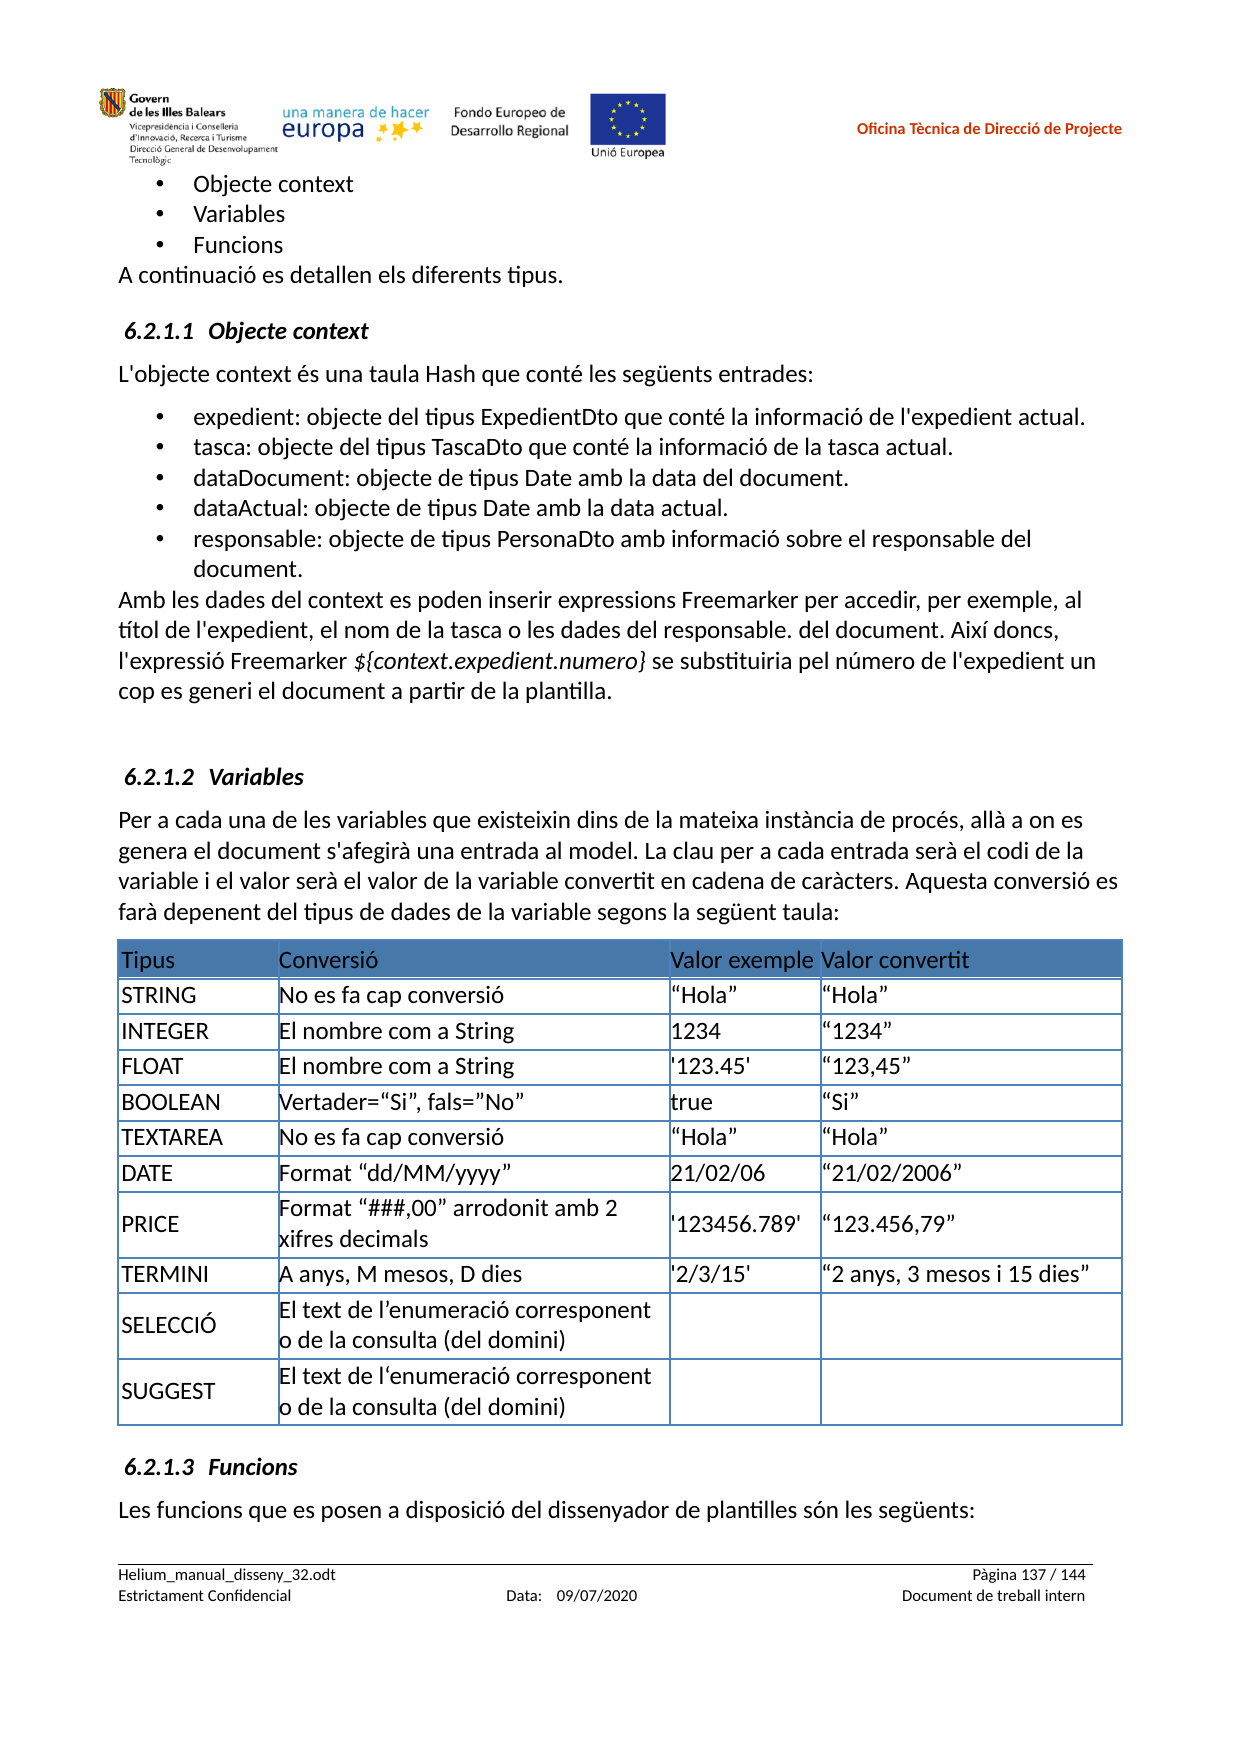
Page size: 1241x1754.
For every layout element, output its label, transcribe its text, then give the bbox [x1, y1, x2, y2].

table_cell STRING [119, 980, 278, 1013]
table_cell INTEGER [119, 1015, 278, 1048]
table_cell [671, 1360, 820, 1424]
list Variables [156, 198, 1122, 229]
table_cell El nombre com a String [280, 1051, 669, 1084]
table_cell SELECCIÓ [119, 1294, 278, 1358]
table_cell “Hola” [822, 980, 1121, 1013]
table_cell SUGGEST [119, 1360, 278, 1424]
table_cell “2 anys, 3 mesos i 15 dies” [822, 1259, 1121, 1292]
table_cell “21/02/2006” [822, 1157, 1121, 1191]
subtitle Funcions [118, 1451, 1122, 1482]
table_cell “123,45” [822, 1051, 1121, 1084]
text A continuació es detallen els diferents tipus. [118, 259, 1122, 290]
table_cell “1234” [822, 1015, 1121, 1048]
text L'objecte context és una taula Hash que conté les següents entrades: [118, 358, 1122, 388]
table_cell true [671, 1086, 820, 1119]
text Les funcions que es posen a disposició del dissenyador de plantilles són les següents: [118, 1494, 1122, 1524]
table_cell [671, 1294, 820, 1358]
table_header Valor exemple [671, 941, 820, 977]
table_cell '123.45' [671, 1051, 820, 1084]
table_cell PRICE [119, 1193, 278, 1257]
table_cell “Hola” [671, 1122, 820, 1155]
table_cell TERMINI [119, 1259, 278, 1292]
text Amb les dades del context es poden inserir expressions Freemarker per accedir, per exemple, al títol de l'expedient, el nom de la tasca o les dades del responsable. del document. Així doncs, l'expressió Freemarker ${context.expedient.numero} se substituiria pel número de l'expedient un cop es generi el document a partir de la plantilla. [118, 584, 1122, 706]
table_cell “Hola” [822, 1122, 1121, 1155]
table_cell '123456.789' [671, 1193, 820, 1257]
table_cell DATE [119, 1157, 278, 1191]
table_cell El text de l‘enumeració corresponent o de la consulta (del domini) [280, 1360, 669, 1424]
table_cell Format “###,00” arrodonit amb 2 xifres decimals [280, 1193, 669, 1257]
table_cell [822, 1360, 1121, 1424]
table_cell El nombre com a String [280, 1015, 669, 1048]
picture [99, 87, 668, 166]
list dataActual: objecte de tipus Date amb la data actual. [156, 492, 1122, 523]
table_cell No es fa cap conversió [280, 980, 669, 1013]
table_cell No es fa cap conversió [280, 1122, 669, 1155]
table_cell A anys, M mesos, D dies [280, 1259, 669, 1292]
text Per a cada una de les variables que existeixin dins de la mateixa instància de procés, allà a on es genera el document s'afegirà una entrada al model. La clau per a cada entrada serà el codi de la variable i el valor serà el valor de la variable convertit en cadena de caràcters. Aquesta conversió es farà depenent del tipus de dades de la variable segons la següent taula: [118, 804, 1122, 926]
list dataDocument: objecte de tipus Date amb la data del document. [156, 462, 1122, 492]
list tasca: objecte del tipus TascaDto que conté la informació de la tasca actual. [156, 431, 1122, 462]
table_cell TEXTAREA [119, 1122, 278, 1155]
table_cell 21/02/06 [671, 1157, 820, 1191]
list expedient: objecte del tipus ExpedientDto que conté la informació de l'expedient actual. [156, 401, 1122, 431]
table_cell FLOAT [119, 1051, 278, 1084]
table_cell El text de l’enumeració corresponent o de la consulta (del domini) [280, 1294, 669, 1358]
table_header Conversió [280, 941, 669, 977]
table_cell [822, 1294, 1121, 1358]
table_cell '2/3/15' [671, 1259, 820, 1292]
table_cell Vertader=“Si”, fals=”No” [280, 1086, 669, 1119]
subtitle Variables [118, 762, 1122, 792]
table_cell BOOLEAN [119, 1086, 278, 1119]
table_header Tipus [119, 941, 278, 977]
table_cell “123.456,79” [822, 1193, 1121, 1257]
subtitle Objecte context [118, 315, 1122, 345]
table_cell “Hola” [671, 980, 820, 1013]
table_cell “Si” [822, 1086, 1121, 1119]
table_header Valor convertit [822, 941, 1121, 977]
table_cell 1234 [671, 1015, 820, 1048]
list Objecte context [156, 168, 1122, 198]
table_cell Format “dd/MM/yyyy” [280, 1157, 669, 1191]
list Funcions [156, 229, 1122, 259]
list responsable: objecte de tipus PersonaDto amb informació sobre el responsable del document. [156, 523, 1122, 584]
